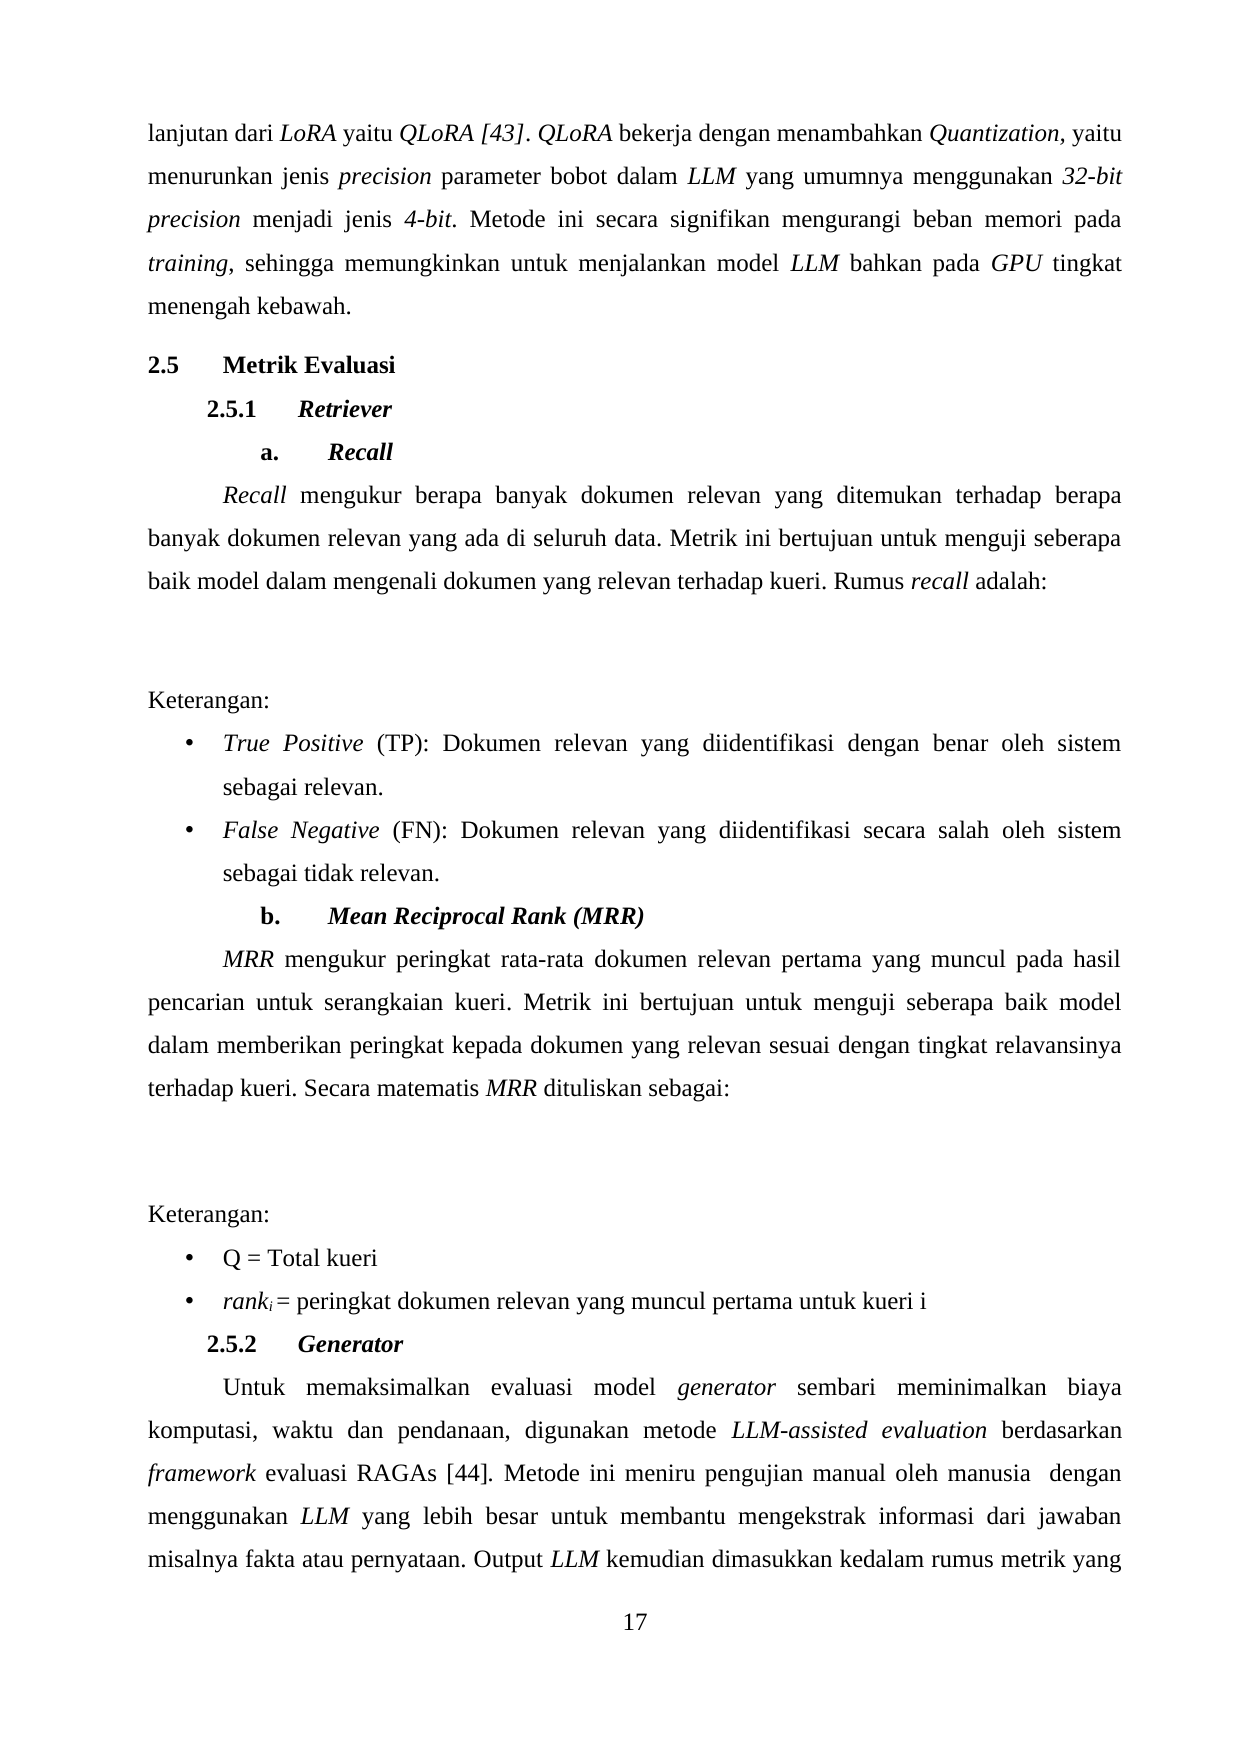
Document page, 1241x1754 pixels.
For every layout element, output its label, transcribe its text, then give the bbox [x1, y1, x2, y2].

subtitle Generator [207, 1329, 1122, 1358]
text Keterangan: [148, 1199, 1122, 1228]
list Q = Total kueri [185, 1243, 1122, 1271]
text lanjutan dari LoRA yaitu QLoRA [43]. QLoRA bekerja dengan menambahkan Quantization, yaitu menurunkan jenis precision parameter bobot dalam LLM yang umumnya menggunakan 32-bit precision menjadi jenis 4-bit. Metode ini secara signifikan mengurangi beban memori pada training, sehingga memungkinkan untuk menjalankan model LLM bahkan pada GPU tingkat menengah kebawah. [148, 118, 1122, 319]
text MRR mengukur peringkat rata-rata dokumen relevan pertama yang muncul pada hasil pencarian untuk serangkaian kueri. Metrik ini bertujuan untuk menguji seberapa baik model dalam memberikan peringkat kepada dokumen yang relevan sesuai dengan tingkat relavansinya terhadap kueri. Secara matematis MRR dituliskan sebagai: [148, 944, 1122, 1102]
text Recall mengukur berapa banyak dokumen relevan yang ditemukan terhadap berapa banyak dokumen relevan yang ada di seluruh data. Metrik ini bertujuan untuk menguji seberapa baik model dalam mengenali dokumen yang relevan terhadap kueri. Rumus recall adalah: [148, 480, 1122, 595]
subtitle Metrik Evaluasi [148, 351, 1122, 379]
list True Positive (TP): Dokumen relevan yang diidentifikasi dengan benar oleh sistem sebagai relevan. [185, 728, 1122, 800]
list Recall [260, 437, 1122, 466]
list False Negative (FN): Dokumen relevan yang diidentifikasi secara salah oleh sistem sebagai tidak relevan. [185, 815, 1122, 887]
list ranki = peringkat dokumen relevan yang muncul pertama untuk kueri i [185, 1286, 1122, 1314]
list Mean Reciprocal Rank (MRR) [260, 901, 1122, 930]
text Untuk memaksimalkan evaluasi model generator sembari meminimalkan biaya komputasi, waktu dan pendanaan, digunakan metode LLM-assisted evaluation berdasarkan framework evaluasi RAGAs [44]. Metode ini meniru pengujian manual oleh manusia dengan menggunakan LLM yang lebih besar untuk membantu mengekstrak informasi dari jawaban misalnya fakta atau pernyataan. Output LLM kemudian dimasukkan kedalam rumus metrik yang [148, 1372, 1122, 1573]
text Keterangan: [148, 685, 1122, 714]
subtitle Retriever [207, 394, 1122, 422]
